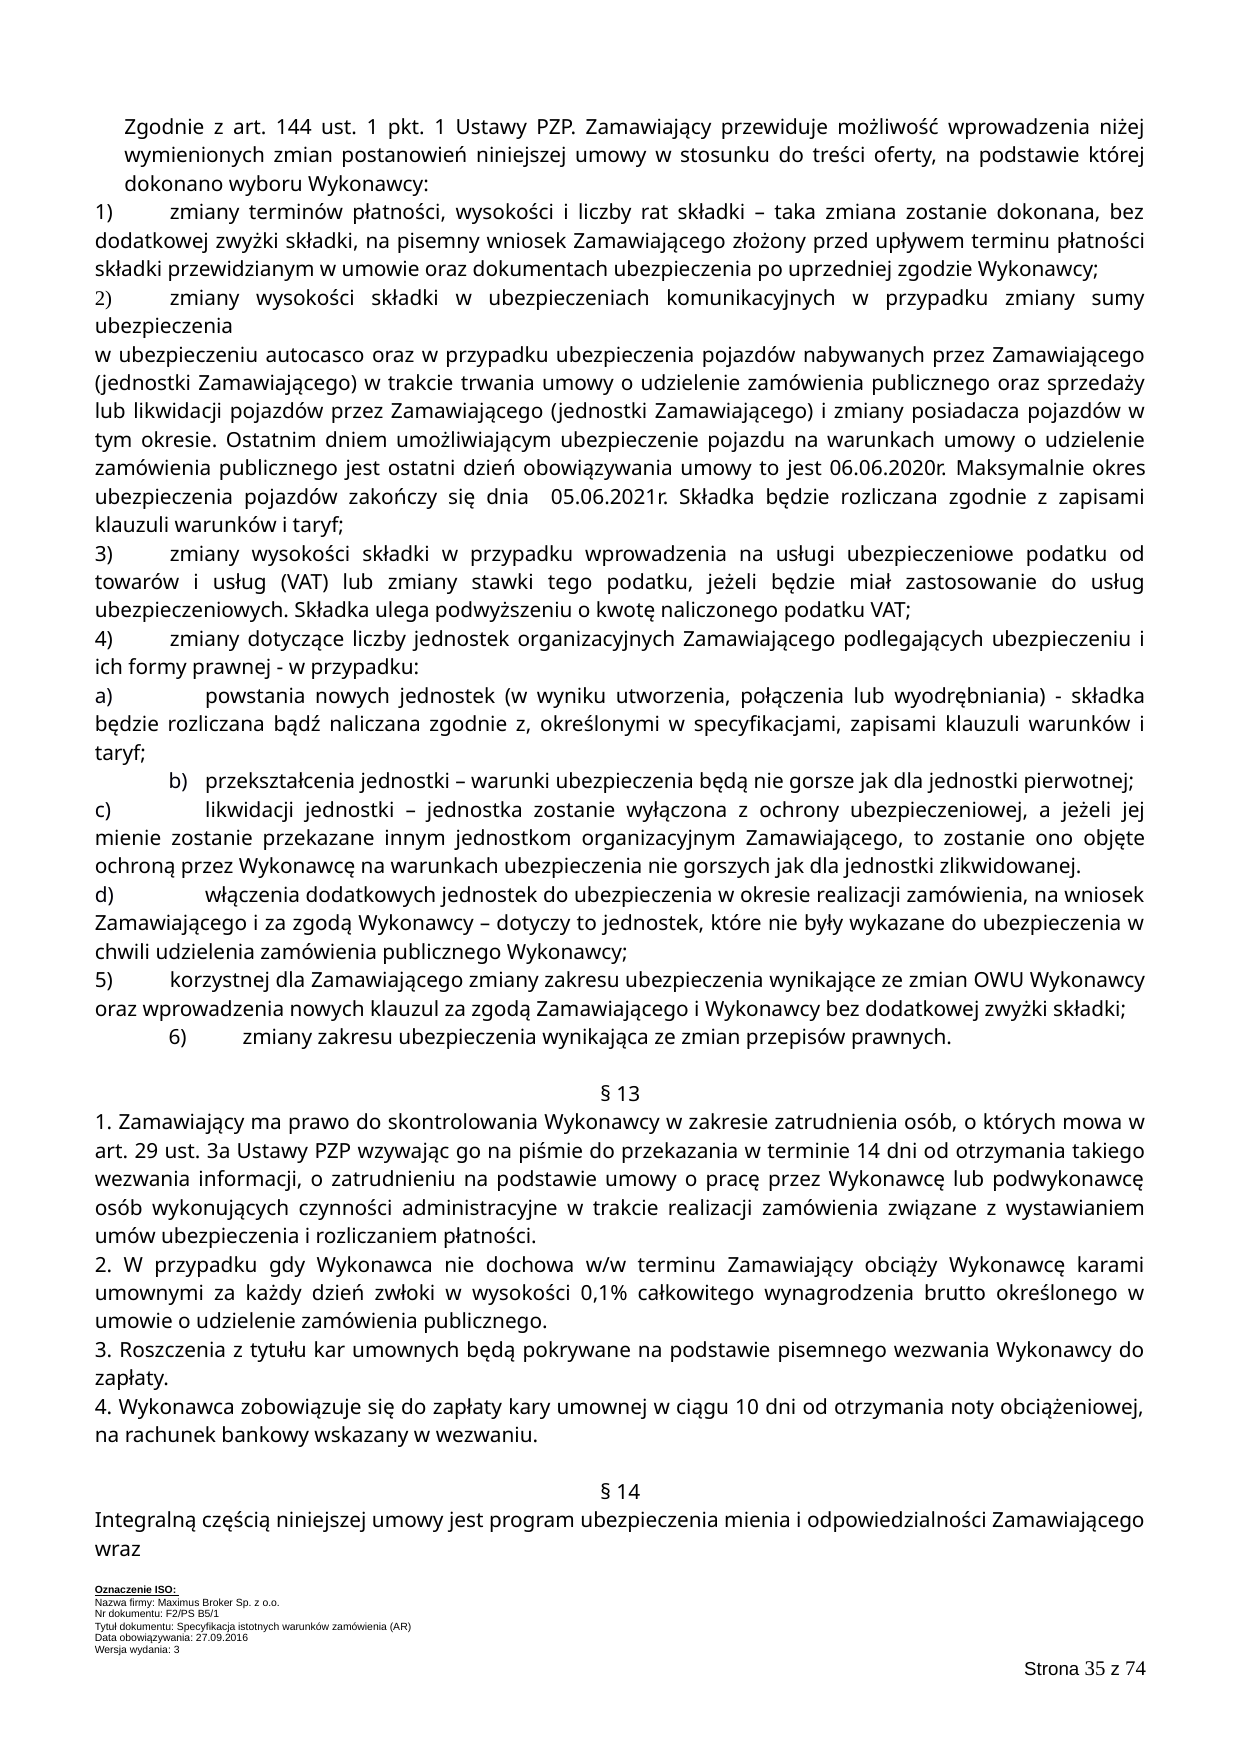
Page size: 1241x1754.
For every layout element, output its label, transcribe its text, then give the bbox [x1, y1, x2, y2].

text 1. Zamawiający ma prawo do skontrolowania Wykonawcy w zakresie zatrudnienia osób, o których mowa w art. 29 ust. 3a Ustawy PZP wzywając go na piśmie do przekazania w terminie 14 dni od otrzymania takiego wezwania informacji, o zatrudnieniu na podstawie umowy o pracę przez Wykonawcę lub podwykonawcę osób wykonujących czynności administracyjne w trakcie realizacji zamówienia związane z wystawianiem umów ubezpieczenia i rozliczaniem płatności. [94, 1107, 1146, 1250]
text Zgodnie z art. 144 ust. 1 pkt. 1 Ustawy PZP. Zamawiający przewiduje możliwość wprowadzenia niżej wymienionych zmian postanowień niniejszej umowy w stosunku do treści oferty, na podstawie której dokonano wyboru Wykonawcy: [124, 112, 1146, 197]
list zmiany dotyczące liczby jednostek organizacyjnych Zamawiającego podlegających ubezpieczeniu i ich formy prawnej - w przypadku: [94, 624, 1146, 681]
text § 13 [94, 1079, 1146, 1107]
text 3. Roszczenia z tytułu kar umownych będą pokrywane na podstawie pisemnego wezwania Wykonawcy do zapłaty. 4. Wykonawca zobowiązuje się do zapłaty kary umownej w ciągu 10 dni od otrzymania noty obciążeniowej, na rachunek bankowy wskazany w wezwaniu. [94, 1335, 1146, 1449]
list zmiany terminów płatności, wysokości i liczby rat składki – taka zmiana zostanie dokonana, bez dodatkowej zwyżki składki, na pisemny wniosek Zamawiającego złożony przed upływem terminu płatności składki przewidzianym w umowie oraz dokumentach ubezpieczenia po uprzedniej zgodzie Wykonawcy; [94, 197, 1146, 283]
list włączenia dodatkowych jednostek do ubezpieczenia w okresie realizacji zamówienia, na wniosek Zamawiającego i za zgodą Wykonawcy – dotyczy to jednostek, które nie były wykazane do ubezpieczenia w chwili udzielenia zamówienia publicznego Wykonawcy; [94, 880, 1146, 965]
list korzystnej dla Zamawiającego zmiany zakresu ubezpieczenia wynikające ze zmian OWU Wykonawcy oraz wprowadzenia nowych klauzul za zgodą Zamawiającego i Wykonawcy bez dodatkowej zwyżki składki; [94, 965, 1146, 1022]
list przekształcenia jednostki – warunki ubezpieczenia będą nie gorsze jak dla jednostki pierwotnej; [168, 766, 1146, 795]
text 2. W przypadku gdy Wykonawca nie dochowa w/w terminu Zamawiający obciąży Wykonawcę karami umownymi za każdy dzień zwłoki w wysokości 0,1% całkowitego wynagrodzenia brutto określonego w umowie o udzielenie zamówienia publicznego. [94, 1250, 1146, 1335]
text Integralną częścią niniejszej umowy jest program ubezpieczenia mienia i odpowiedzialności Zamawiającego wraz [94, 1506, 1146, 1562]
list zmiany wysokości składki w przypadku wprowadzenia na usługi ubezpieczeniowe podatku od towarów i usług (VAT) lub zmiany stawki tego podatku, jeżeli będzie miał zastosowanie do usług ubezpieczeniowych. Składka ulega podwyższeniu o kwotę naliczonego podatku VAT; [94, 539, 1146, 624]
list zmiany wysokości składki w ubezpieczeniach komunikacyjnych w przypadku zmiany sumy ubezpieczenia w ubezpieczeniu autocasco oraz w przypadku ubezpieczenia pojazdów nabywanych przez Zamawiającego (jednostki Zamawiającego) w trakcie trwania umowy o udzielenie zamówienia publicznego oraz sprzedaży lub likwidacji pojazdów przez Zamawiającego (jednostki Zamawiającego) i zmiany posiadacza pojazdów w tym okresie. Ostatnim dniem umożliwiającym ubezpieczenie pojazdu na warunkach umowy o udzielenie zamówienia publicznego jest ostatni dzień obowiązywania umowy to jest 06.06.2020r. Maksymalnie okres ubezpieczenia pojazdów zakończy się dnia 05.06.2021r. Składka będzie rozliczana zgodnie z zapisami klauzuli warunków i taryf; [94, 283, 1146, 539]
list zmiany zakresu ubezpieczenia wynikająca ze zmian przepisów prawnych. [168, 1022, 1146, 1051]
text § 14 [94, 1477, 1146, 1506]
list likwidacji jednostki – jednostka zostanie wyłączona z ochrony ubezpieczeniowej, a jeżeli jej mienie zostanie przekazane innym jednostkom organizacyjnym Zamawiającego, to zostanie ono objęte ochroną przez Wykonawcę na warunkach ubezpieczenia nie gorszych jak dla jednostki zlikwidowanej. [94, 795, 1146, 880]
list powstania nowych jednostek (w wyniku utworzenia, połączenia lub wyodrębniania) - składka będzie rozliczana bądź naliczana zgodnie z, określonymi w specyfikacjami, zapisami klauzuli warunków i taryf; [94, 681, 1146, 766]
